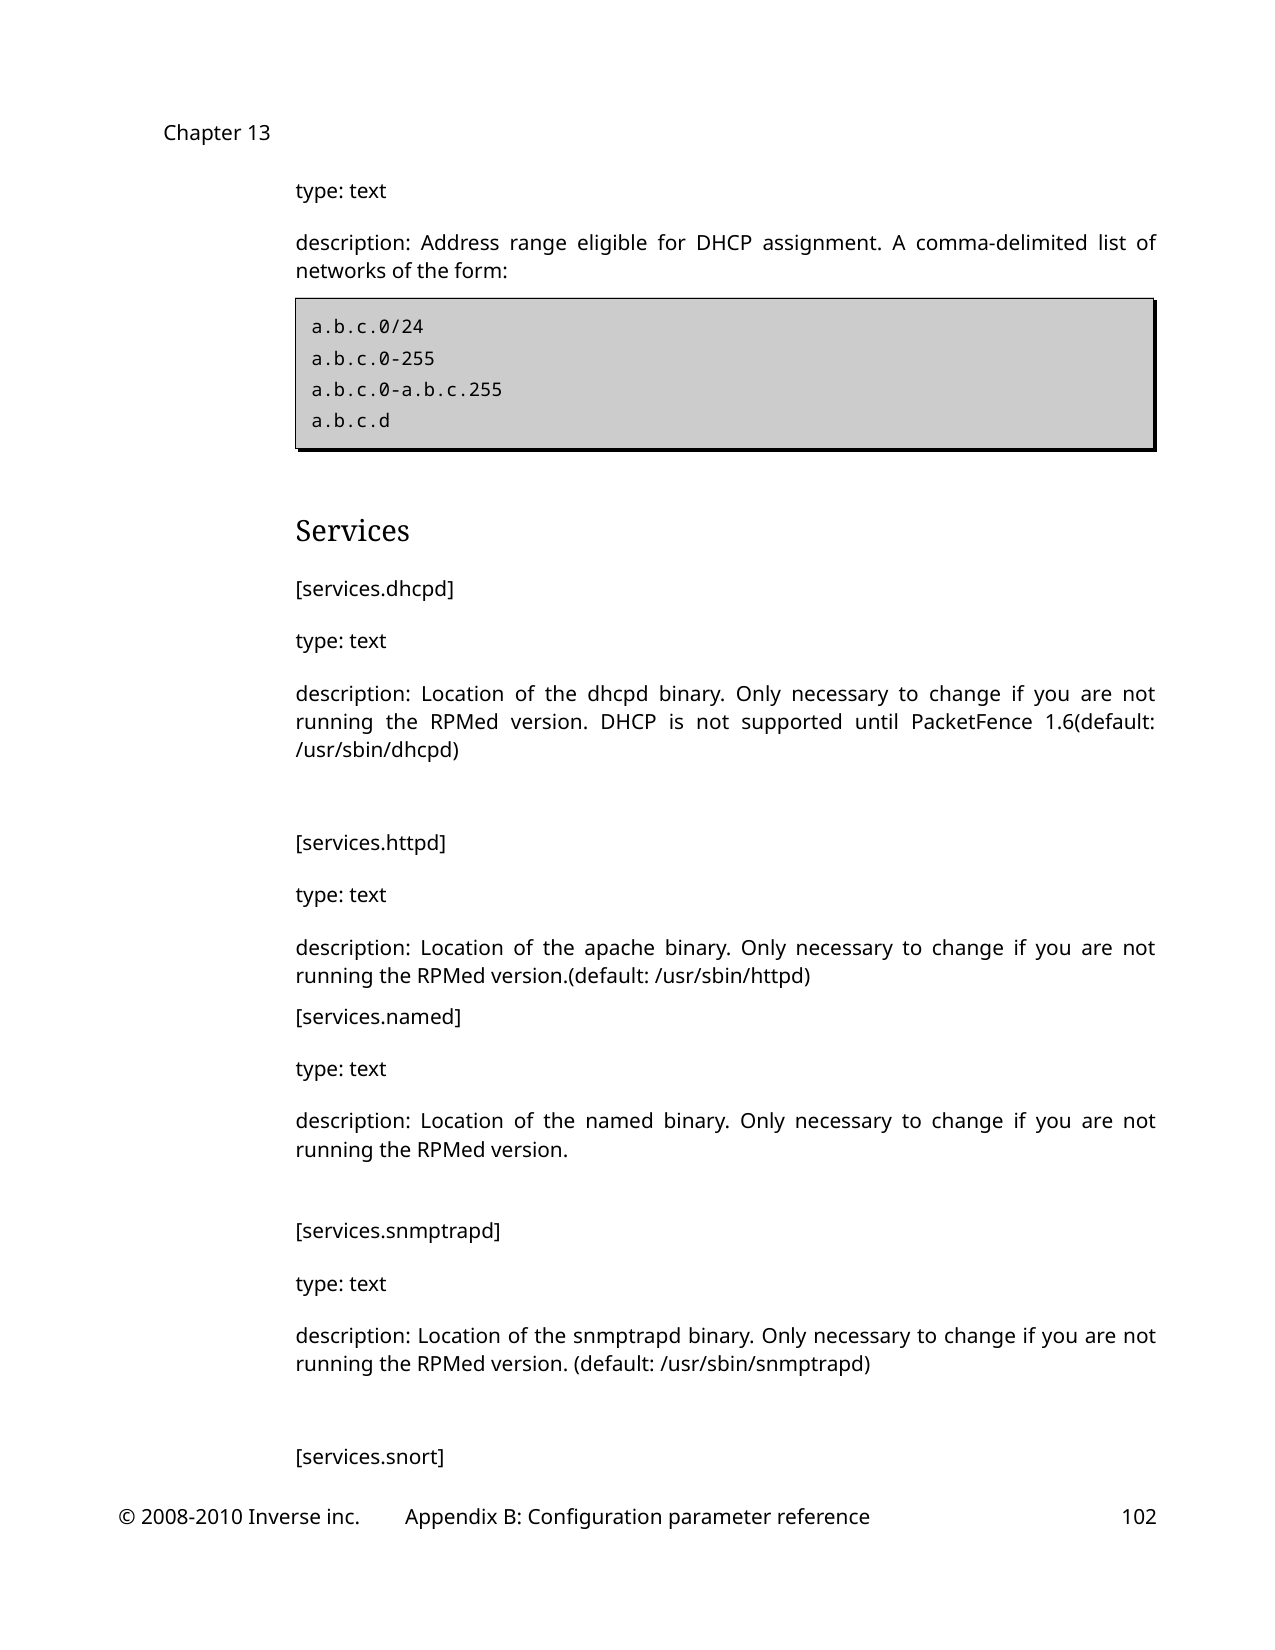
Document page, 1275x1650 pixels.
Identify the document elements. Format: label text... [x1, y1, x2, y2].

subtitle Services [295, 510, 1157, 550]
text [services.httpd] [295, 828, 1157, 857]
text [services.snmptrapd] [295, 1217, 1157, 1245]
text description: Location of the dhcpd binary. Only necessary to change if you are not running the RPMed version. DHCP is not supported until PacketFence 1.6(default: /usr/sbin/dhcpd) [295, 679, 1157, 764]
text type: text [295, 176, 1157, 204]
text type: text [295, 627, 1157, 655]
text description: Location of the snmptrapd binary. Only necessary to change if you are not running the RPMed version. (default: /usr/sbin/snmptrapd) [295, 1321, 1157, 1378]
text description: Location of the apache binary. Only necessary to change if you are not running the RPMed version.(default: /usr/sbin/httpd) [295, 933, 1157, 989]
text description: Location of the named binary. Only necessary to change if you are not running the RPMed version. [295, 1106, 1157, 1163]
text type: text [295, 1054, 1157, 1083]
text [services.named] [295, 1002, 1157, 1031]
text a.b.c.0-a.b.c.255 [296, 360, 1153, 392]
text description: Address range eligible for DHCP assignment. A comma-delimited list of networks of the form: [295, 228, 1157, 285]
text a.b.c.0-255 [296, 329, 1153, 360]
text [services.snort] [295, 1442, 1157, 1471]
text a.b.c.0/24 [296, 299, 1153, 329]
text a.b.c.d [296, 392, 1153, 448]
text [services.dhcpd] [295, 574, 1157, 603]
text type: text [295, 881, 1157, 909]
text type: text [295, 1269, 1157, 1297]
